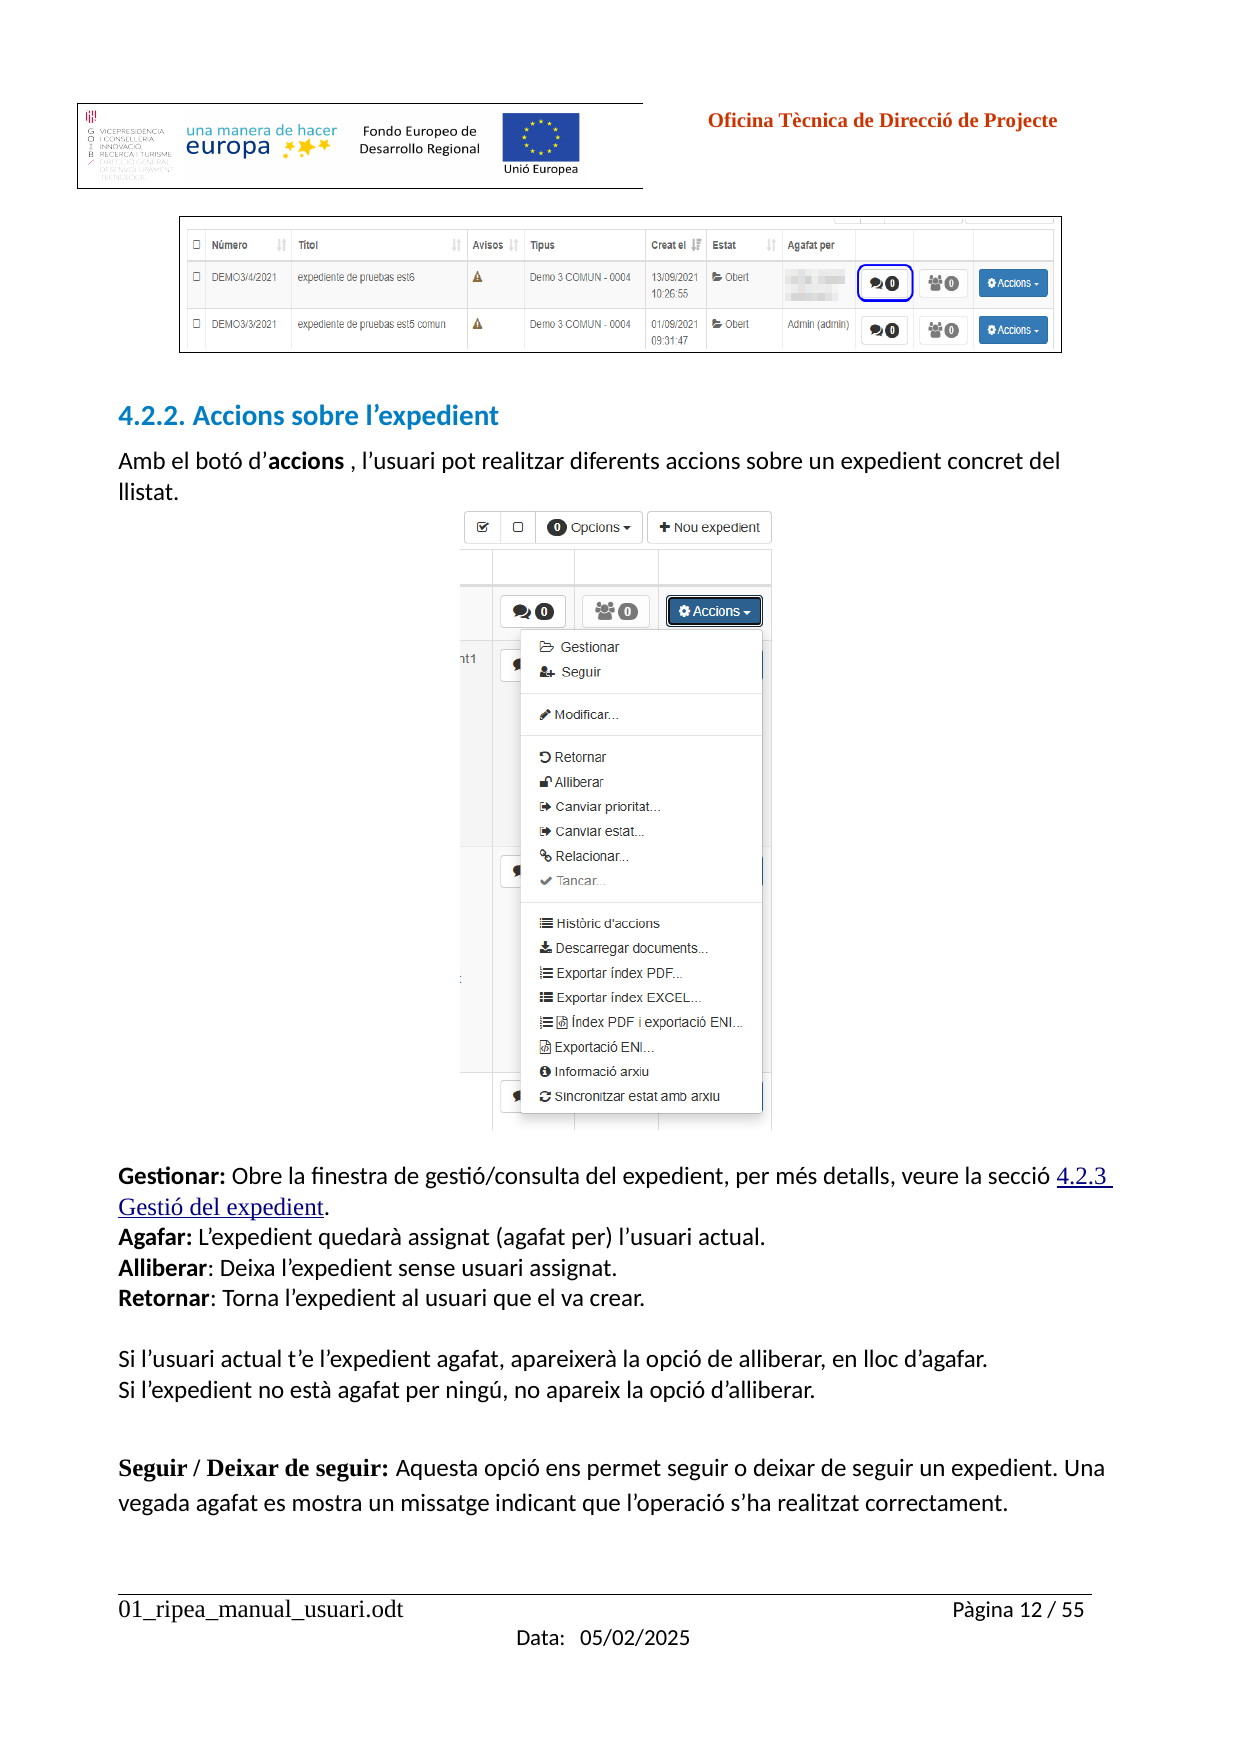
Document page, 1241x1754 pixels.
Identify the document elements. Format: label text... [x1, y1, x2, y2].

text Seguir / Deixar de seguir: Aquesta opció ens permet seguir o deixar de seguir un expedient. Una vegada agafat es mostra un missatge indicant que l’operació s’ha realitzat correctament. [118, 1452, 1122, 1518]
text Gestionar: Obre la finestra de gestió/consulta del expedient, per més detalls, veure la secció 4.2.3 Gestió del expedient. [118, 1160, 1122, 1221]
picture [82, 108, 178, 182]
text Retornar: Torna l’expedient al usuari que el va crear. [118, 1282, 1122, 1313]
text Amb el botó d’accions , l’usuari pot realitzar diferents accions sobre un expedient concret del llistat. [118, 445, 1122, 506]
text Alliberar: Deixa l’expedient sense usuari assignat. [118, 1252, 1122, 1282]
subtitle 4.2.2. Accions sobre l’expedient [118, 397, 1122, 433]
picture [181, 219, 1059, 349]
picture [184, 108, 585, 182]
text Si l’expedient no està agafat per ningú, no apareix la opció d’alliberar. [118, 1374, 1122, 1404]
picture [460, 506, 780, 1130]
text Agafar: L’expedient quedarà assignat (agafat per) l’usuari actual. [118, 1221, 1122, 1252]
text Si l’usuari actual t’e l’expedient agafat, apareixerà la opció de alliberar, en lloc d’agafar. [118, 1343, 1122, 1374]
